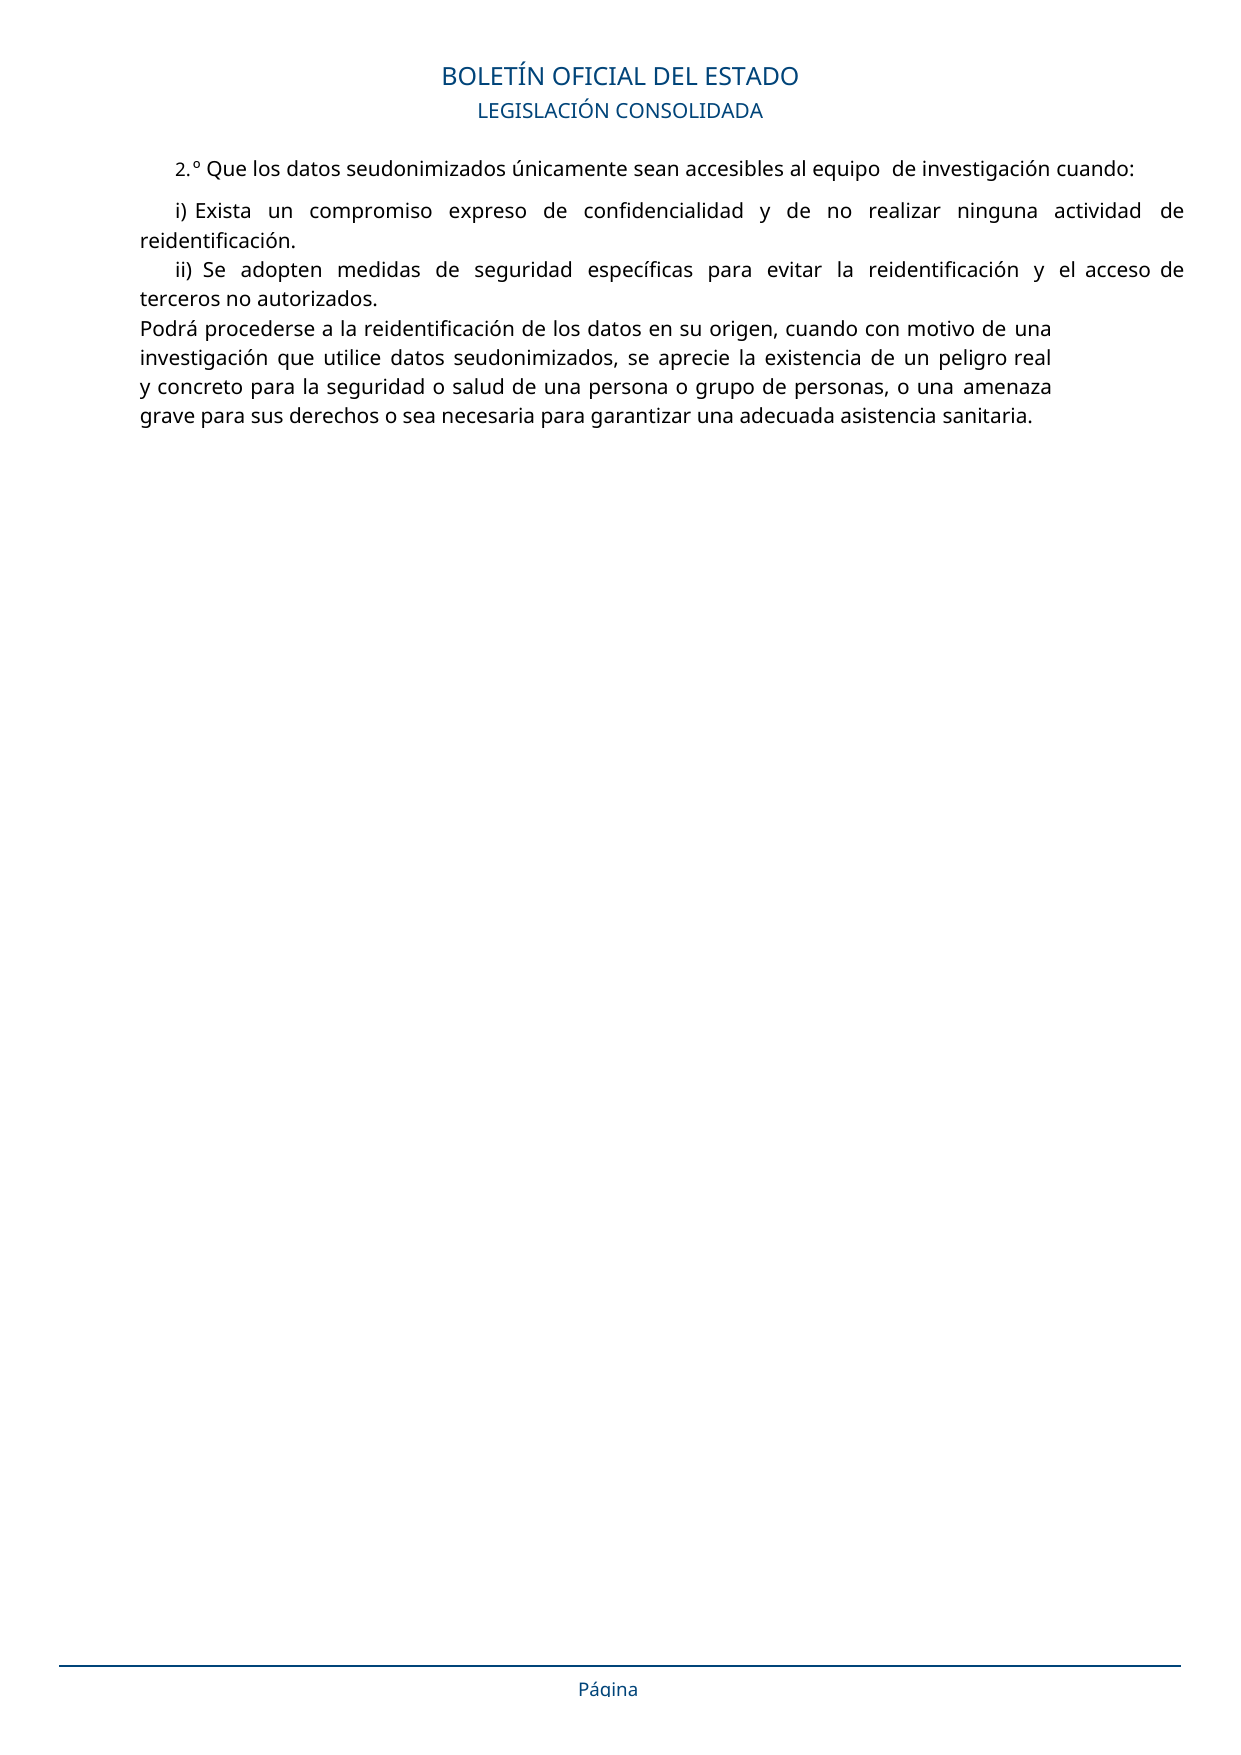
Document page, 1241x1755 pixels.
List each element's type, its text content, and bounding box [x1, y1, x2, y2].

text Podrá procederse a la reidentificación de los datos en su origen, cuando con motivo de una investigación que utilice datos seudonimizados, se aprecie la existencia de un peligro real y concreto para la seguridad o salud de una persona o grupo de personas, o una amenaza grave para sus derechos o sea necesaria para garantizar una adecuada asistencia sanitaria. [139, 314, 1052, 430]
list Se adopten medidas de seguridad específicas para evitar la reidentificación y el acceso de terceros no autorizados. [139, 255, 1184, 313]
list Exista un compromiso expreso de confidencialidad y de no realizar ninguna actividad de reidentificación. [139, 196, 1184, 254]
list º Que los datos seudonimizados únicamente sean accesibles al equipo de investigación cuando: [139, 154, 1184, 183]
